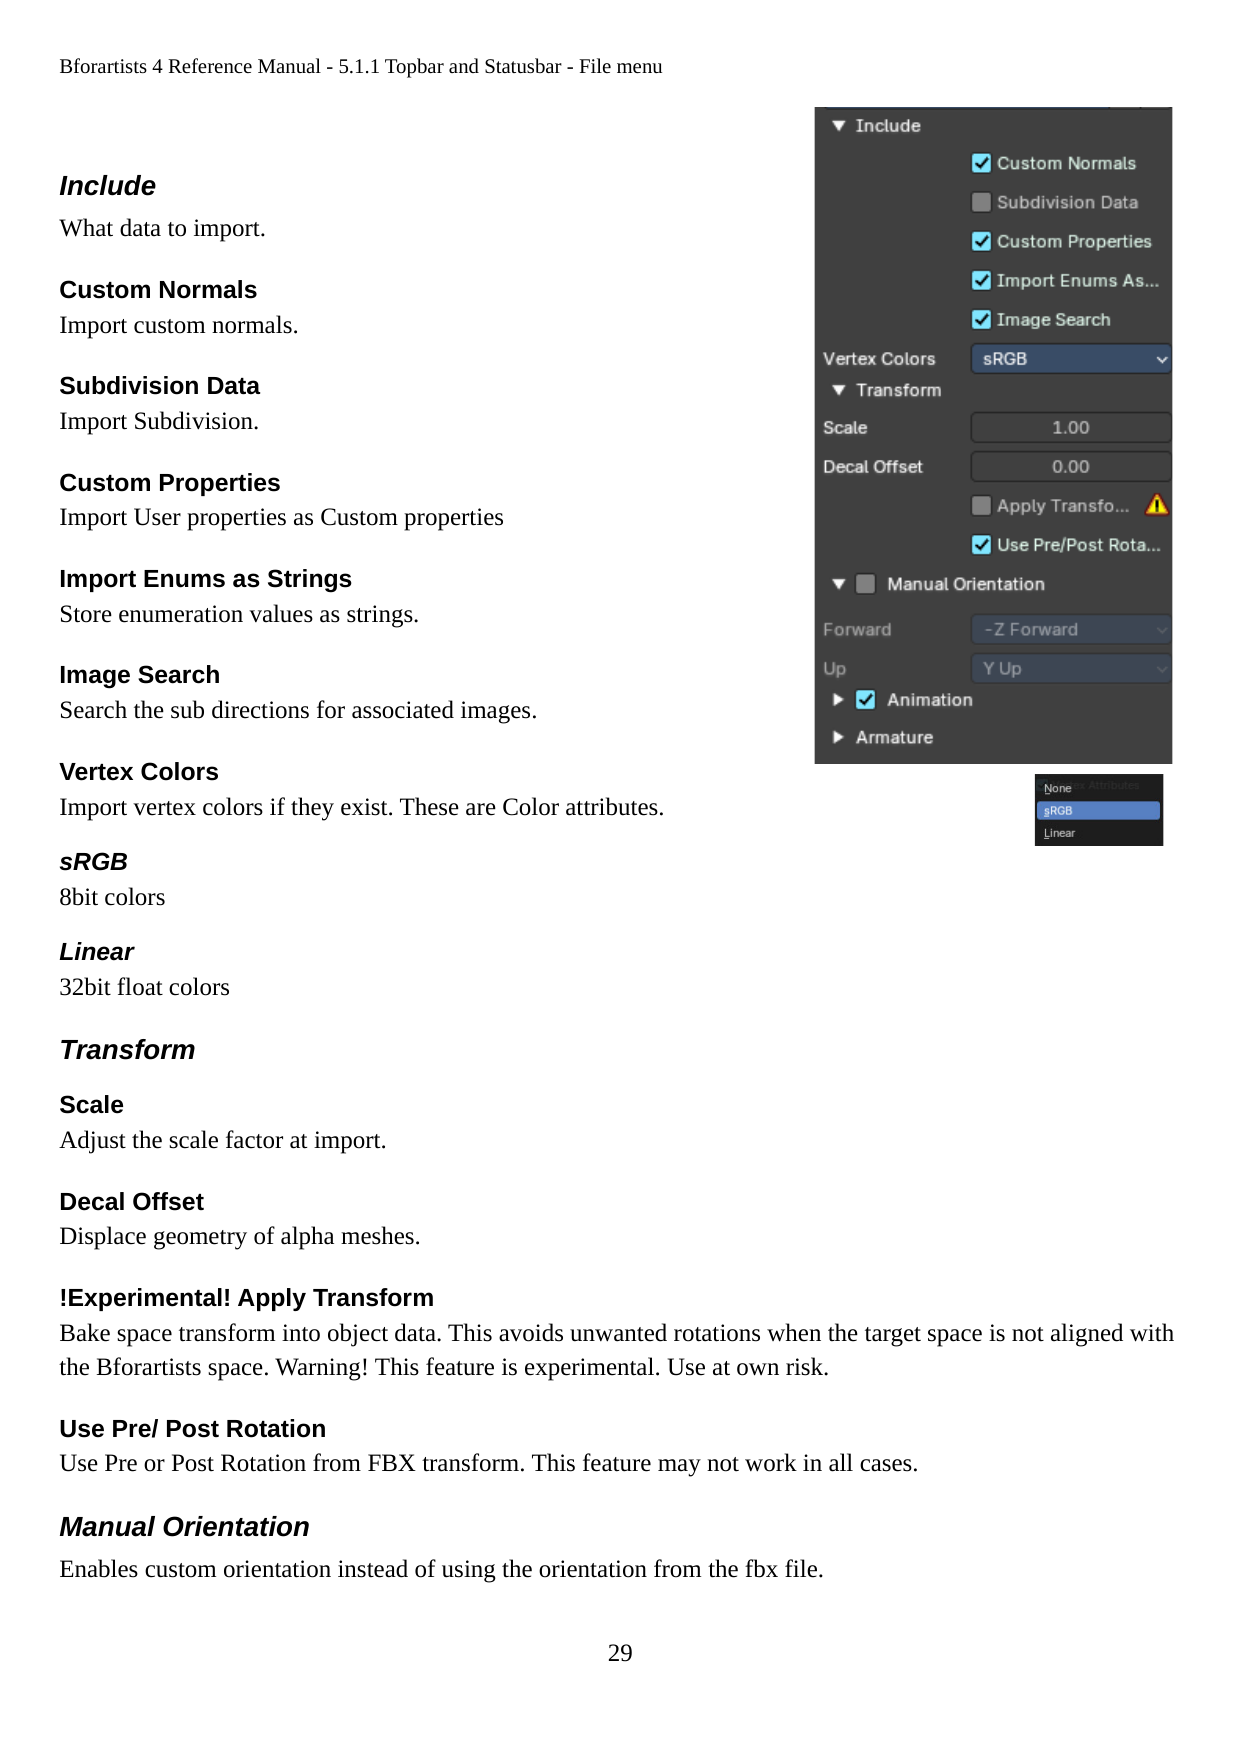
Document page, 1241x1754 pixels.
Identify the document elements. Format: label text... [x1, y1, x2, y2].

text 32bit float colors [59, 972, 1181, 1001]
text Use Pre or Post Rotation from FBX transform. This feature may not work in all cases. [59, 1448, 1181, 1477]
text Enables custom orientation instead of using the orientation from the fbx file. [59, 1554, 1181, 1583]
text Import User properties as Custom properties [59, 502, 814, 531]
picture [814, 107, 1173, 764]
subtitle Subdivision Data [59, 371, 814, 400]
text Search the sub directions for associated images. [59, 695, 814, 724]
text What data to import. [59, 213, 814, 242]
subtitle Manual Orientation [59, 1510, 1181, 1542]
text Adjust the scale factor at import. [59, 1125, 1181, 1154]
subtitle Include [59, 169, 814, 201]
subtitle Use Pre/ Post Rotation [59, 1414, 1181, 1442]
subtitle Vertex Colors [59, 757, 1181, 785]
text Import Subdivision. [59, 406, 814, 435]
subtitle Custom Properties [59, 468, 814, 496]
subtitle Custom Normals [59, 275, 814, 303]
subtitle Linear [59, 937, 1181, 966]
picture [1034, 774, 1164, 846]
subtitle Decal Offset [59, 1187, 1181, 1215]
subtitle Import Enums as Strings [59, 564, 814, 593]
text Bake space transform into object data. This avoids unwanted rotations when the target space is not aligned with the Bforartists space. Warning! This feature is experimental. Use at own risk. [59, 1318, 1181, 1381]
subtitle Scale [59, 1090, 1181, 1119]
subtitle Image Search [59, 660, 814, 689]
text Import custom normals. [59, 310, 814, 338]
text Import vertex colors if they exist. These are Color attributes. [59, 792, 1034, 820]
text Store enumeration values as strings. [59, 599, 814, 628]
subtitle [1173, 169, 1181, 201]
subtitle sRGB [59, 847, 1181, 875]
text 8bit colors [59, 882, 1181, 910]
text Displace geometry of alpha meshes. [59, 1221, 1181, 1250]
subtitle !Experimental! Apply Transform [59, 1283, 1181, 1311]
subtitle Transform [59, 1033, 1181, 1065]
